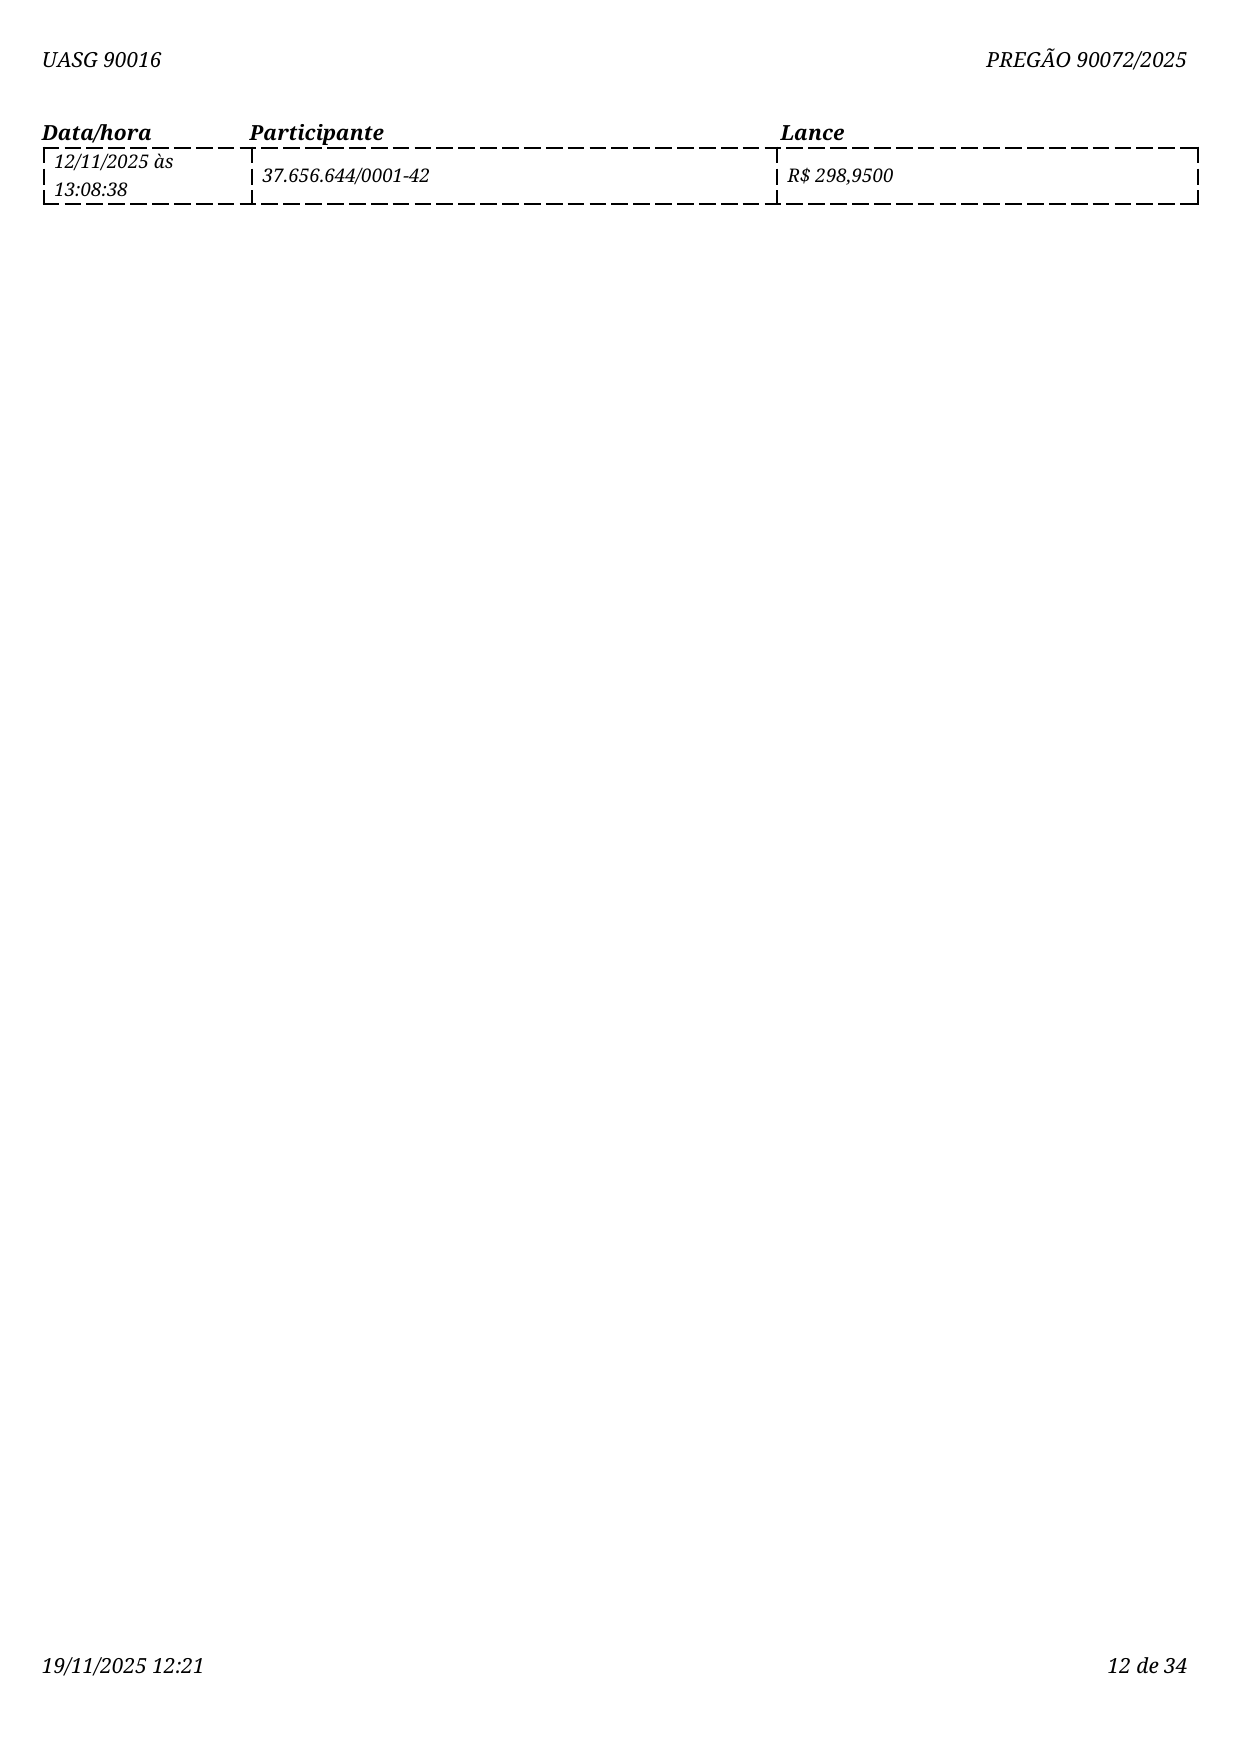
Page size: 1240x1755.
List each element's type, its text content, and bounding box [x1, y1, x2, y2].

table_header 37.656.644/0001-42 [252, 147, 777, 203]
table_header 12/11/2025 às 13:08:38 [44, 147, 252, 203]
table_header R$ 298,9500 [777, 147, 1198, 203]
